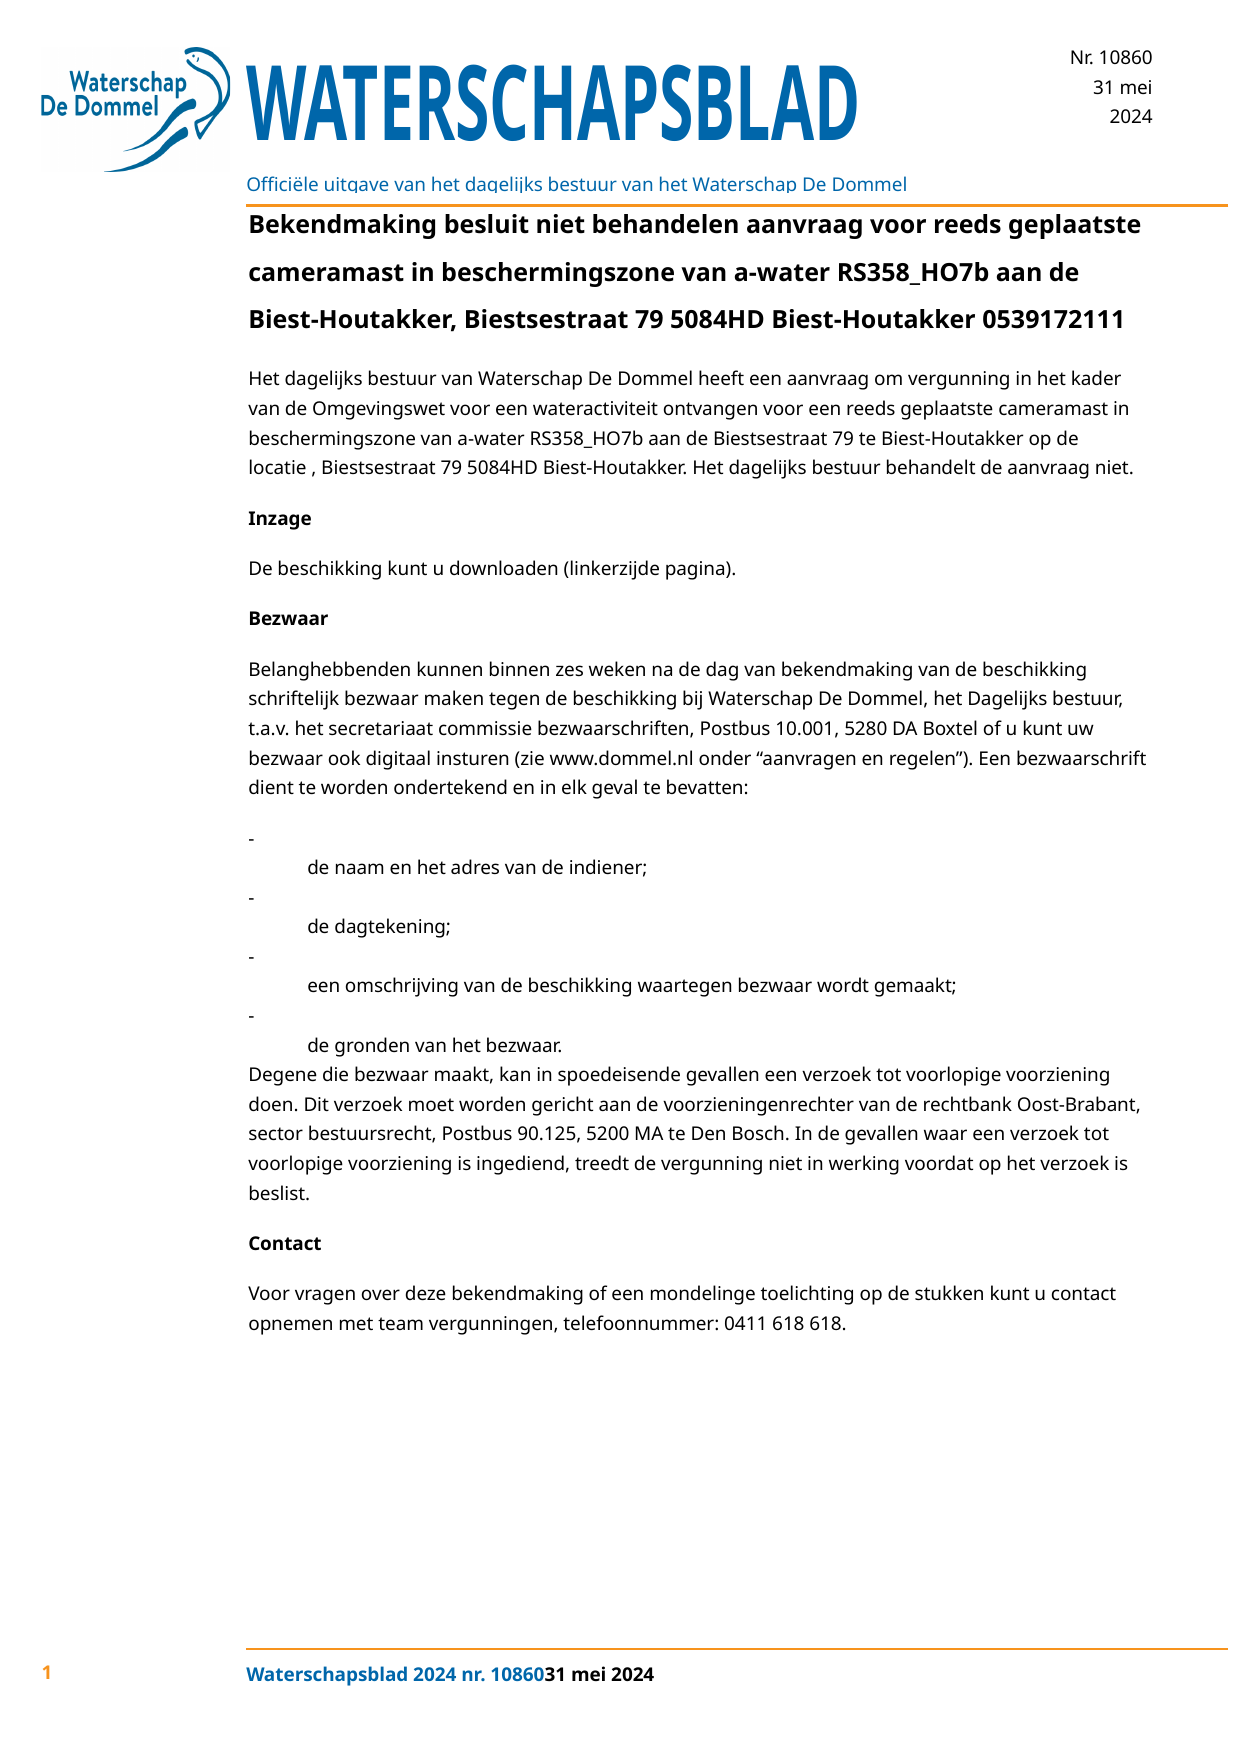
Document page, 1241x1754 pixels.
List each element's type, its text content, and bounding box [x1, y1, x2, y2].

text De beschikking kunt u downloaden (linkerzijde pagina). [248, 555, 1152, 581]
list de gronden van het bezwaar. [248, 1032, 1152, 1057]
list de dagtekening; [248, 913, 1152, 939]
picture [198, 118, 210, 131]
text Contact [248, 1230, 1152, 1256]
text Het dagelijks bestuur van Waterschap De Dommel heeft een aanvraag om vergunning in het kader van de Omgevingswet voor een wateractiviteit ontvangen voor een reeds geplaatste cameramast in beschermingszone van a-water RS358_HO7b aan de Biestsestraat 79 te Biest-Houtakker op de locatie , Biestsestraat 79 5084HD Biest-Houtakker. Het dagelijks bestuur behandelt de aanvraag niet. [248, 366, 1152, 480]
picture [45, 99, 51, 111]
text Voor vragen over deze bekendmaking of een mondelinge toelichting op de stukken kunt u contact opnemen met team vergunningen, telefoonnummer: 0411 618 618. [248, 1281, 1152, 1336]
text Belanghebbenden kunnen binnen zes weken na de dag van bekendmaking van de beschikking schriftelijk bezwaar maken tegen de beschikking bij Waterschap De Dommel, het Dagelijks bestuur, t.a.v. het secretariaat commissie bezwaarschriften, Postbus 10.001, 5280 DA Boxtel of u kunt uw bezwaar ook digitaal insturen (zie www.dommel.nl onder “aanvragen en regelen”). Een bezwaarschrift dient te worden ondertekend en in elk geval te bevatten: [248, 656, 1152, 800]
text Degene die bezwaar maakt, kan in spoedeisende gevallen een verzoek tot voorlopige voorziening doen. Dit verzoek moet worden gericht aan de voorzieningenrechter van de rechtbank Oost-Brabant, sector bestuursrecht, Postbus 90.125, 5200 MA te Den Bosch. In de gevallen waar een verzoek tot voorlopige voorziening is ingediend, treedt de vergunning niet in werking voordat op het verzoek is beslist. [248, 1061, 1152, 1205]
picture [41, 47, 231, 172]
text Bekendmaking besluit niet behandelen aanvraag voor reeds geplaatste cameramast in beschermingszone van a-water RS358_HO7b aan de Biest-Houtakker, Biestsestraat 79 5084HD Biest-Houtakker 0539172111 [248, 207, 1152, 336]
picture [204, 47, 231, 76]
text Bezwaar [248, 606, 1152, 631]
list een omschrijving van de beschikking waartegen bezwaar wordt gemaakt; [248, 973, 1152, 998]
text Inzage [248, 505, 1152, 530]
list de naam en het adres van de indiener; [248, 854, 1152, 880]
